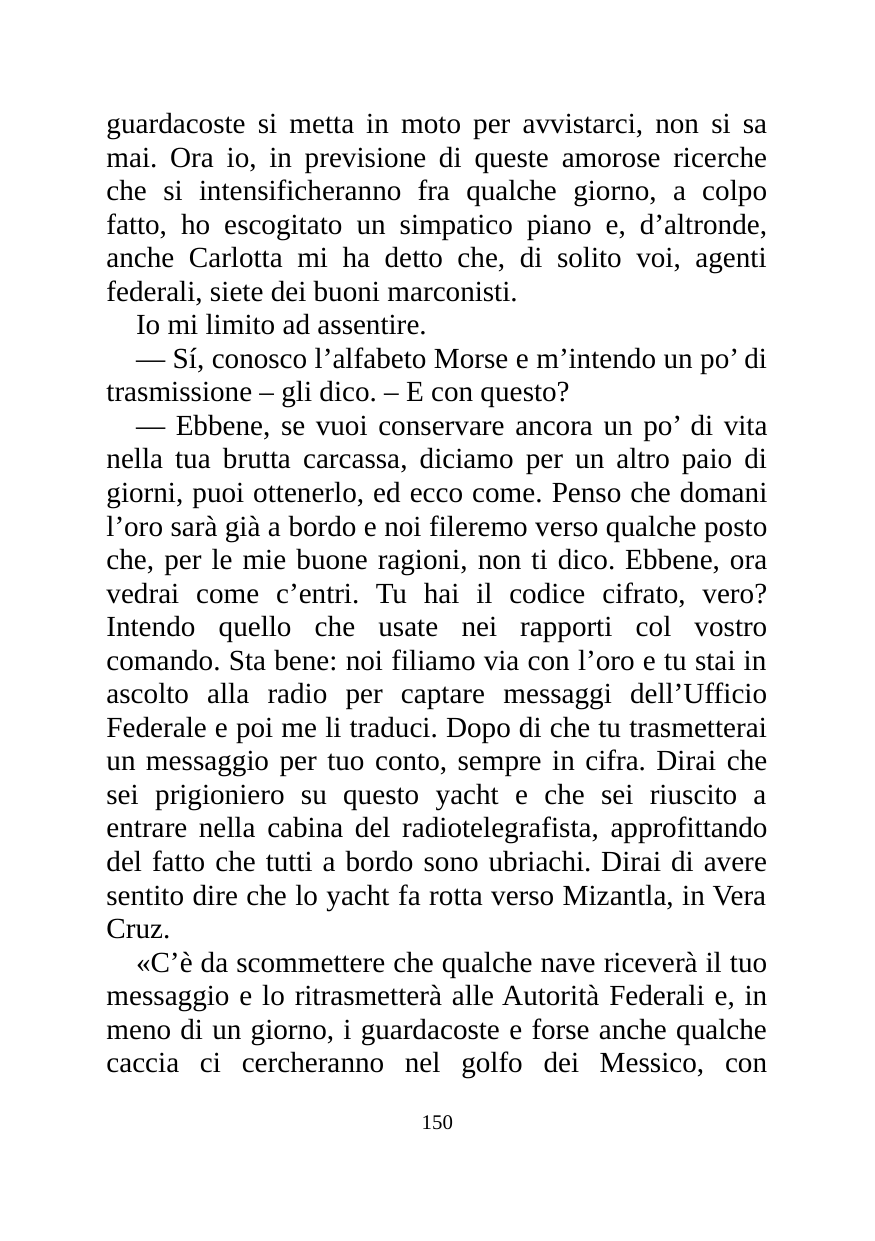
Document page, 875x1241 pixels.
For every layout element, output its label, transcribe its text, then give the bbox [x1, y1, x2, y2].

text Io mi limito ad assentire. [106, 307, 768, 341]
text «C’è da scommettere che qualche nave riceverà il tuo messaggio e lo ritrasmetterà alle Autorità Federali e, in meno di un giorno, i guardacoste e forse anche qualche caccia ci cercheranno nel golfo dei Messico, con [106, 945, 768, 1079]
text guardacoste si metta in moto per avvistarci, non si sa mai. Ora io, in previsione di queste amorose ricerche che si intensificheranno fra qualche giorno, a colpo fatto, ho escogitato un simpatico piano e, d’altronde, anche Carlotta mi ha detto che, di solito voi, agenti federali, siete dei buoni marconisti. [106, 106, 768, 307]
text — Sí, conosco l’alfabeto Morse e m’intendo un po’ di trasmissione – gli dico. – E con questo? [106, 341, 768, 408]
text — Ebbene, se vuoi conservare ancora un po’ di vita nella tua brutta carcassa, diciamo per un altro paio di giorni, puoi ottenerlo, ed ecco come. Penso che domani l’oro sarà già a bordo e noi fileremo verso qualche posto che, per le mie buone ragioni, non ti dico. Ebbene, ora vedrai come c’entri. Tu hai il codice cifrato, vero? Intendo quello che usate nei rapporti col vostro comando. Sta bene: noi filiamo via con l’oro e tu stai in ascolto alla radio per captare messaggi dell’Ufficio Federale e poi me li traduci. Dopo di che tu trasmetterai un messaggio per tuo conto, sempre in cifra. Dirai che sei prigioniero su questo yacht e che sei riuscito a entrare nella cabina del radiotelegrafista, approfittando del fatto che tutti a bordo sono ubriachi. Dirai di avere sentito dire che lo yacht fa rotta verso Mizantla, in Vera Cruz. [106, 408, 768, 945]
